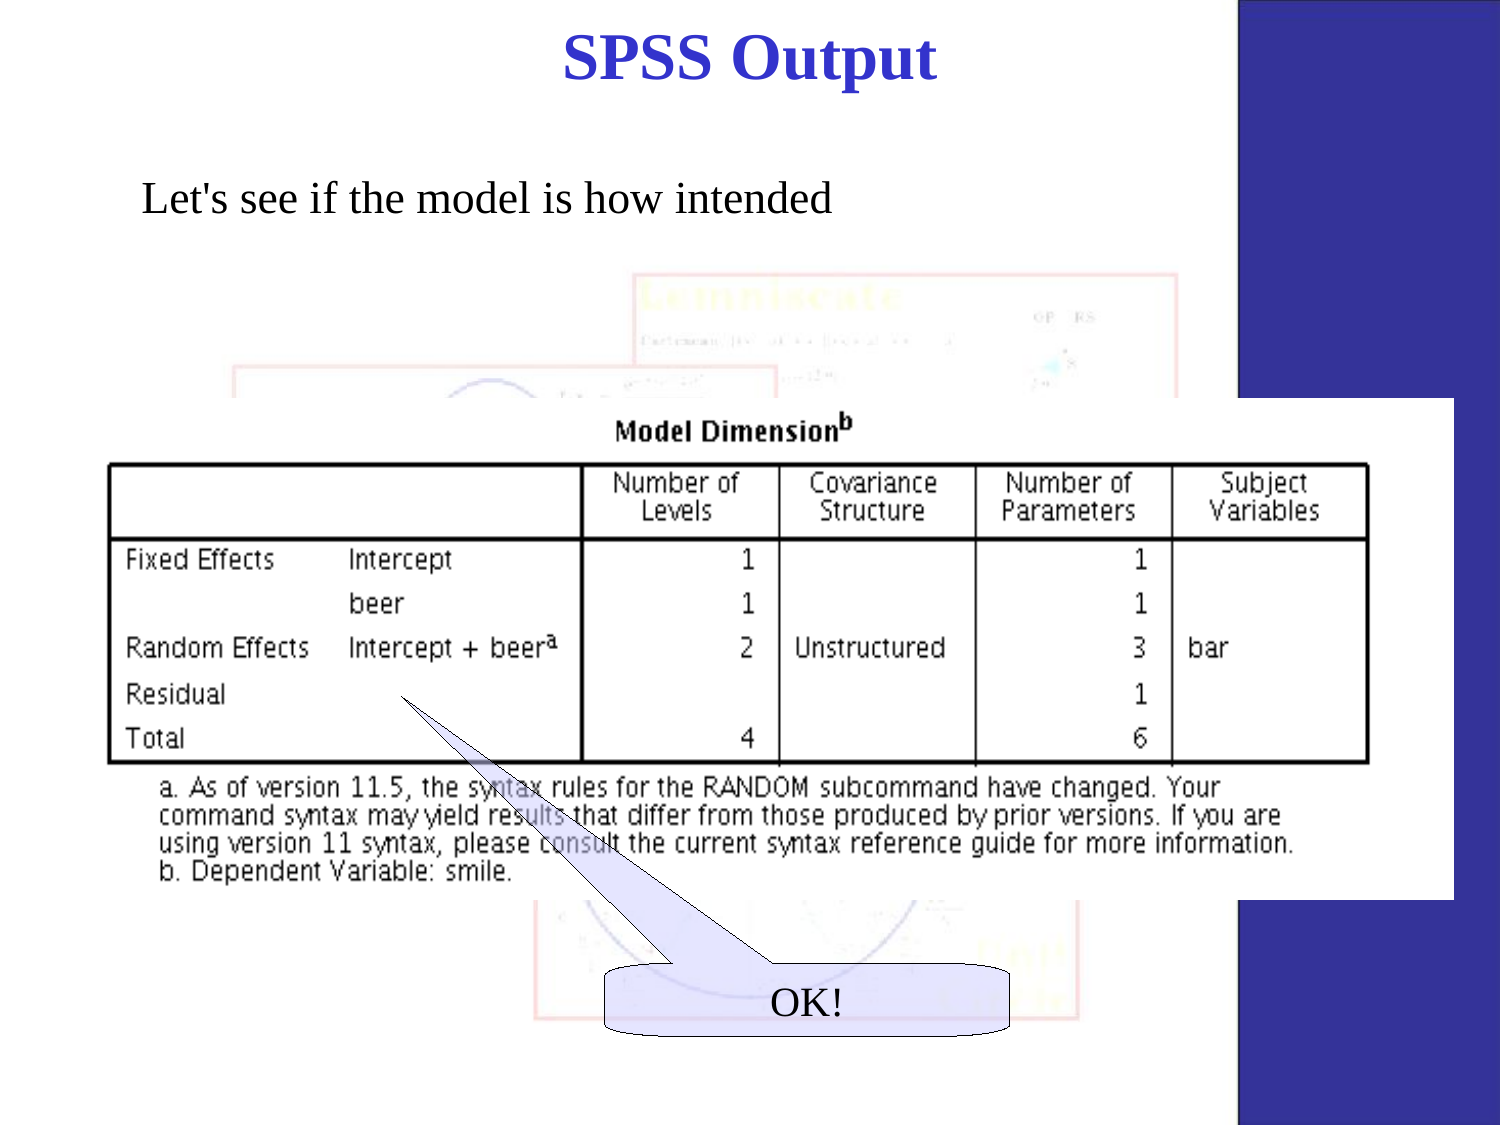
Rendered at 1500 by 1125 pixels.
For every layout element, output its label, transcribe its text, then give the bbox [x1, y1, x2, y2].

title SPSS Output [112, 0, 1388, 126]
picture [0, 0, 1500, 1125]
text_box Let's see if the model is how intended [96, 126, 1463, 231]
text_box OK! [401, 696, 1010, 1037]
